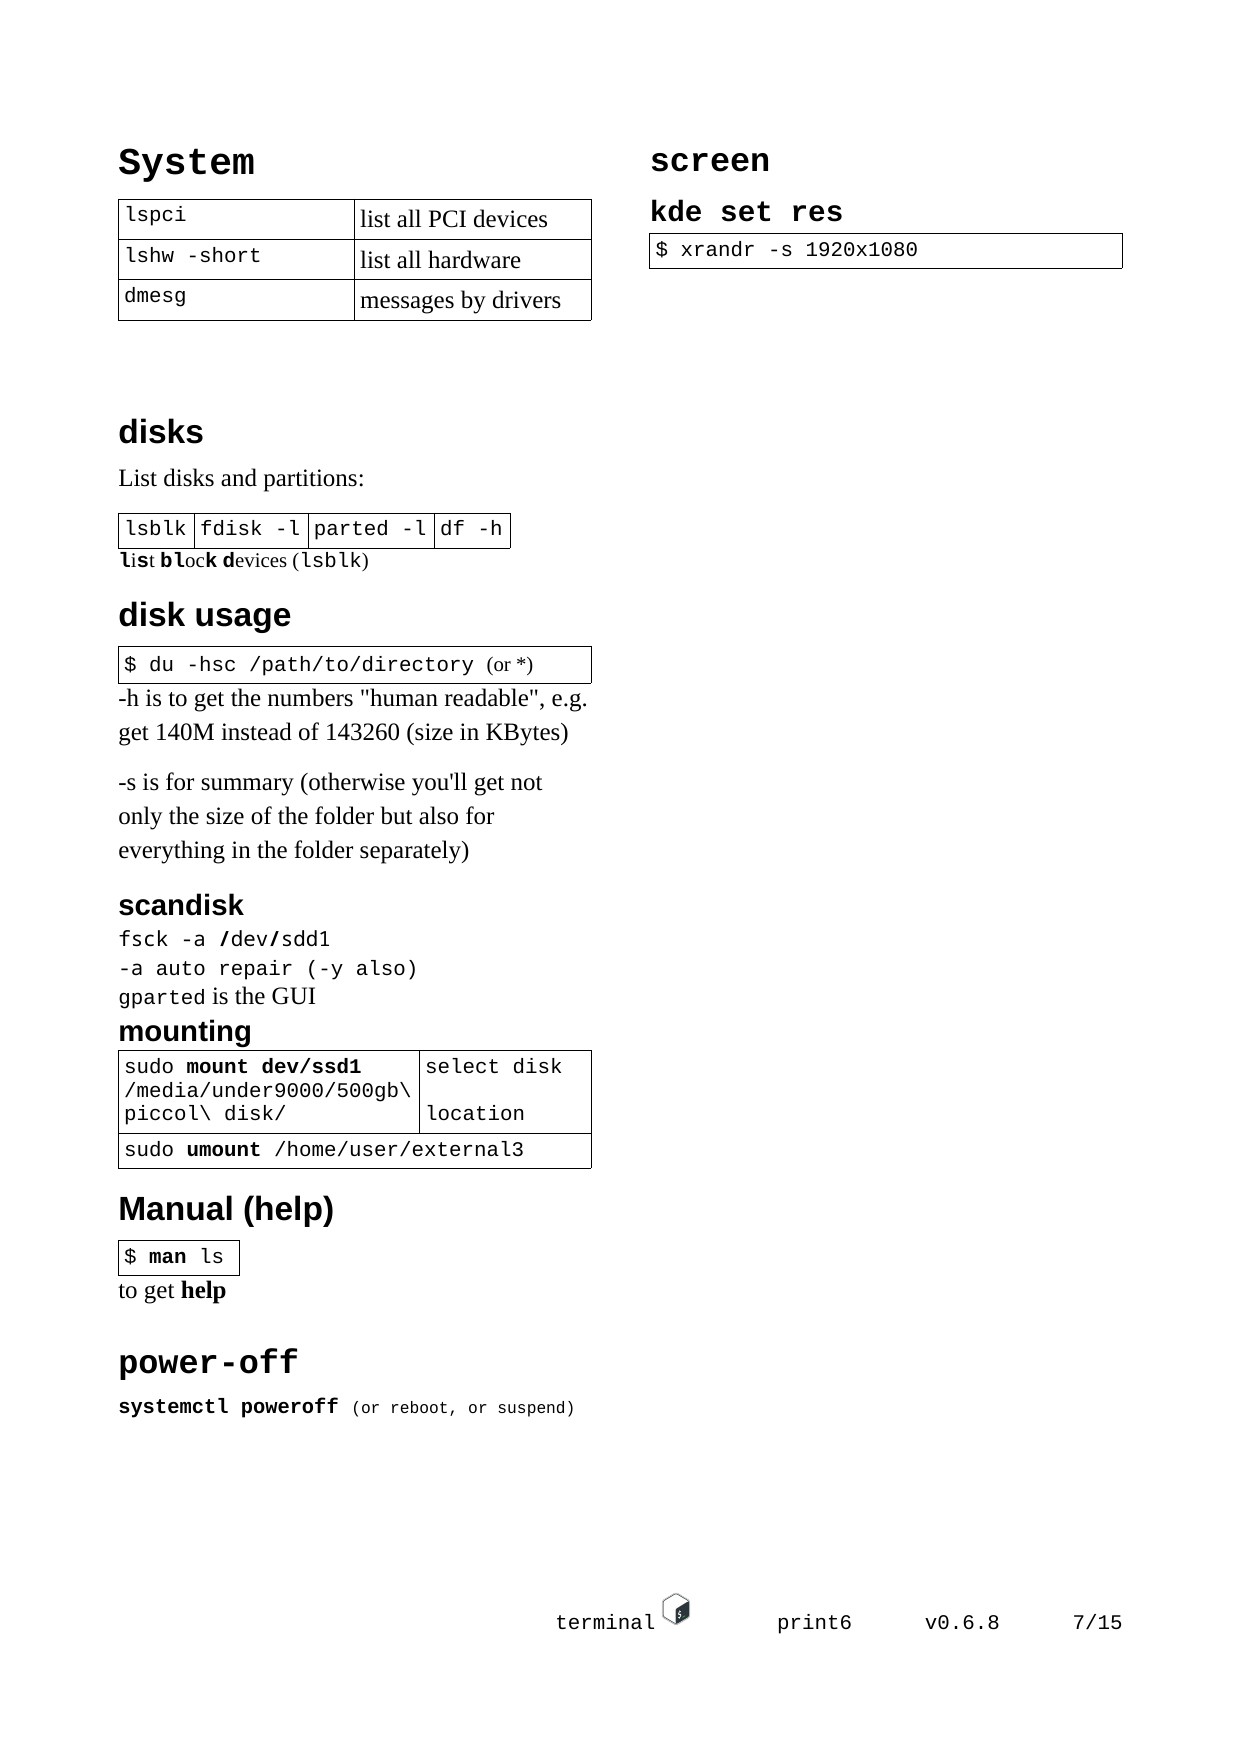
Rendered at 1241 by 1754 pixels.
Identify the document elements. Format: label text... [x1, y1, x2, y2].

text -a auto repair (-y also) [118, 953, 591, 981]
subtitle disk usage [118, 594, 591, 633]
table_header lspci [119, 200, 354, 239]
table_header fdisk -l [195, 514, 308, 548]
subtitle scandisk [118, 887, 591, 921]
subtitle disks [118, 412, 591, 451]
subtitle kde set res [649, 197, 1122, 230]
text gparted is the GUI [118, 981, 591, 1011]
text -s is for summary (otherwise you'll get not only the size of the folder but also for everything in the folder separately) [118, 767, 591, 864]
text fsck -a /dev/sdd1 [118, 924, 591, 953]
table_header $ du -hsc /path/to/directory (or *) [119, 647, 591, 683]
table_cell lshw -short [119, 240, 354, 279]
table_cell list all hardware [355, 240, 591, 279]
text systemctl poweroff (or reboot, or suspend) [118, 1396, 591, 1419]
table_header parted -l [309, 514, 434, 548]
table_cell messages by drivers [355, 280, 591, 319]
table_header df -h [435, 514, 510, 548]
subtitle System [118, 143, 591, 186]
table_cell dmesg [119, 280, 354, 319]
text list block devices (lsblk) [118, 548, 591, 574]
subtitle mounting [118, 1014, 591, 1047]
table_header list all PCI devices [355, 200, 591, 239]
table_cell sudo umount /home/user/external3 [119, 1134, 591, 1168]
subtitle screen [649, 143, 1122, 181]
table_header $ man ls [119, 1241, 239, 1275]
table_header lsblk [119, 514, 194, 548]
text -h is to get the numbers "human readable", e.g. get 140M instead of 143260 (size in KBytes) [118, 684, 591, 746]
subtitle Manual (help) [118, 1189, 591, 1228]
subtitle power-off [118, 1345, 591, 1383]
text List disks and partitions: [118, 463, 591, 492]
table_header select disk location [420, 1051, 591, 1133]
table_header $ xrandr -s 1920x1080 [650, 234, 1122, 268]
picture [655, 1588, 697, 1630]
text to get help [118, 1275, 591, 1304]
table_header sudo mount dev/ssd1 /media/under9000/500gb\ piccol\ disk/ [119, 1051, 419, 1133]
